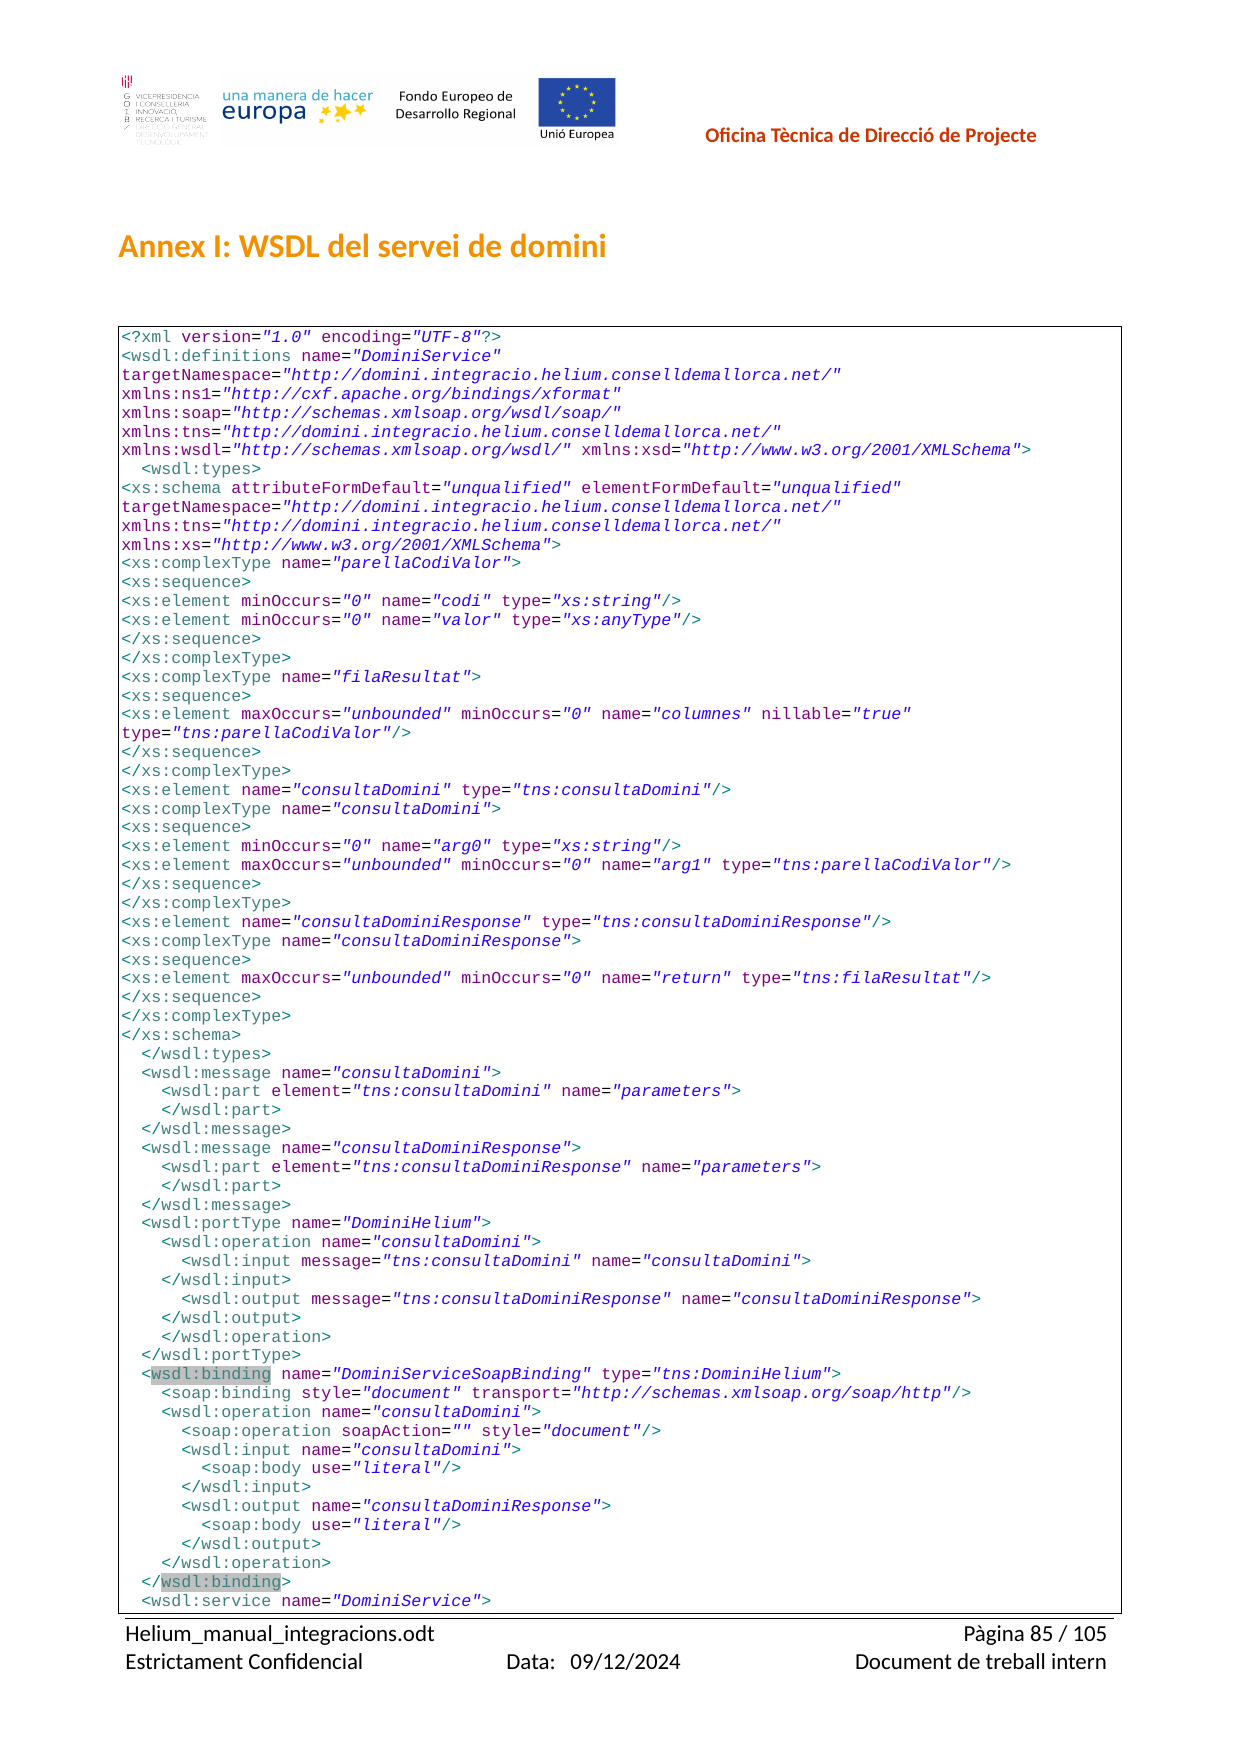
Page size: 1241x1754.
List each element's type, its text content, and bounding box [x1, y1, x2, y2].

picture [219, 73, 621, 147]
text </xs:complexType> [119, 759, 1121, 778]
text <wsdl:output name="consultaDominiResponse"> [119, 1495, 1121, 1513]
text <wsdl:part element="tns:consultaDomini" name="parameters"> [119, 1080, 1121, 1099]
subtitle Annex I: WSDL del servei de domini [118, 225, 1122, 266]
text <wsdl:binding name="DominiServiceSoapBinding" type="tns:DominiHelium"> [119, 1363, 1121, 1382]
text <xs:element maxOccurs="unbounded" minOccurs="0" name="return" type="tns:filaResultat"/> [119, 967, 1121, 986]
text </wsdl:binding> [119, 1570, 1121, 1589]
text <xs:element name="consultaDomini" type="tns:consultaDomini"/> [119, 778, 1121, 797]
text </xs:sequence> [119, 741, 1121, 759]
text <wsdl:operation name="consultaDomini"> [119, 1231, 1121, 1249]
text </wsdl:message> [119, 1118, 1121, 1136]
text <wsdl:service name="DominiService"> [119, 1589, 1121, 1613]
text <wsdl:message name="consultaDominiResponse"> [119, 1136, 1121, 1155]
text <xs:complexType name="consultaDomini"> [119, 797, 1121, 816]
text <xs:schema attributeFormDefault="unqualified" elementFormDefault="unqualified" targetNamespace="http://domini.integracio.helium.conselldemallorca.net/" xmlns:tns="http://domini.integracio.helium.conselldemallorca.net/" xmlns:xs="http://www.w3.org/2001/XMLSchema"> [119, 477, 1121, 552]
text </xs:complexType> [119, 891, 1121, 910]
text </wsdl:portType> [119, 1344, 1121, 1363]
text </xs:sequence> [119, 627, 1121, 646]
text <xs:sequence> [119, 684, 1121, 703]
text <wsdl:types> [119, 458, 1121, 477]
text <?xml version="1.0" encoding="UTF-8"?> [119, 327, 1121, 344]
text <xs:complexType name="consultaDominiResponse"> [119, 929, 1121, 948]
text <soap:binding style="document" transport="http://schemas.xmlsoap.org/soap/http"/> [119, 1382, 1121, 1400]
text <wsdl:input message="tns:consultaDomini" name="consultaDomini"> [119, 1249, 1121, 1268]
text </xs:complexType> [119, 646, 1121, 665]
text </wsdl:part> [119, 1174, 1121, 1193]
text <wsdl:message name="consultaDomini"> [119, 1061, 1121, 1080]
text <soap:body use="literal"/> [119, 1457, 1121, 1476]
text </wsdl:operation> [119, 1325, 1121, 1344]
text </xs:complexType> [119, 1004, 1121, 1023]
text <wsdl:part element="tns:consultaDominiResponse" name="parameters"> [119, 1155, 1121, 1174]
text <wsdl:definitions name="DominiService" targetNamespace="http://domini.integracio.helium.conselldemallorca.net/" xmlns:ns1="http://cxf.apache.org/bindings/xformat" xmlns:soap="http://schemas.xmlsoap.org/wsdl/soap/" xmlns:tns="http://domini.integracio.helium.conselldemallorca.net/" xmlns:wsdl="http://schemas.xmlsoap.org/wsdl/" xmlns:xsd="http://www.w3.org/2001/XMLSchema"> [119, 344, 1121, 458]
text <soap:operation soapAction="" style="document"/> [119, 1419, 1121, 1438]
text </wsdl:output> [119, 1306, 1121, 1325]
text <xs:element minOccurs="0" name="valor" type="xs:anyType"/> [119, 608, 1121, 627]
text </wsdl:part> [119, 1099, 1121, 1118]
text <xs:element name="consultaDominiResponse" type="tns:consultaDominiResponse"/> [119, 910, 1121, 929]
text <xs:sequence> [119, 816, 1121, 835]
text <wsdl:input name="consultaDomini"> [119, 1438, 1121, 1457]
text </wsdl:input> [119, 1268, 1121, 1287]
text </xs:sequence> [119, 986, 1121, 1004]
text <xs:complexType name="filaResultat"> [119, 665, 1121, 684]
text <xs:sequence> [119, 948, 1121, 967]
text <xs:sequence> [119, 571, 1121, 590]
text </wsdl:operation> [119, 1551, 1121, 1570]
text <xs:complexType name="parellaCodiValor"> [119, 552, 1121, 571]
text <xs:element maxOccurs="unbounded" minOccurs="0" name="columnes" nillable="true" type="tns:parellaCodiValor"/> [119, 703, 1121, 741]
text </xs:sequence> [119, 872, 1121, 891]
text <xs:element minOccurs="0" name="arg0" type="xs:string"/> [119, 835, 1121, 854]
text </xs:schema> [119, 1023, 1121, 1042]
text <soap:body use="literal"/> [119, 1513, 1121, 1532]
text </wsdl:types> [119, 1042, 1121, 1061]
text <wsdl:portType name="DominiHelium"> [119, 1212, 1121, 1231]
text </wsdl:output> [119, 1532, 1121, 1551]
text <xs:element minOccurs="0" name="codi" type="xs:string"/> [119, 590, 1121, 608]
text <xs:element maxOccurs="unbounded" minOccurs="0" name="arg1" type="tns:parellaCodiValor"/> [119, 854, 1121, 872]
text <wsdl:operation name="consultaDomini"> [119, 1400, 1121, 1419]
text <wsdl:output message="tns:consultaDominiResponse" name="consultaDominiResponse"> [119, 1287, 1121, 1306]
picture [118, 73, 213, 147]
text </wsdl:input> [119, 1476, 1121, 1495]
text </wsdl:message> [119, 1193, 1121, 1212]
